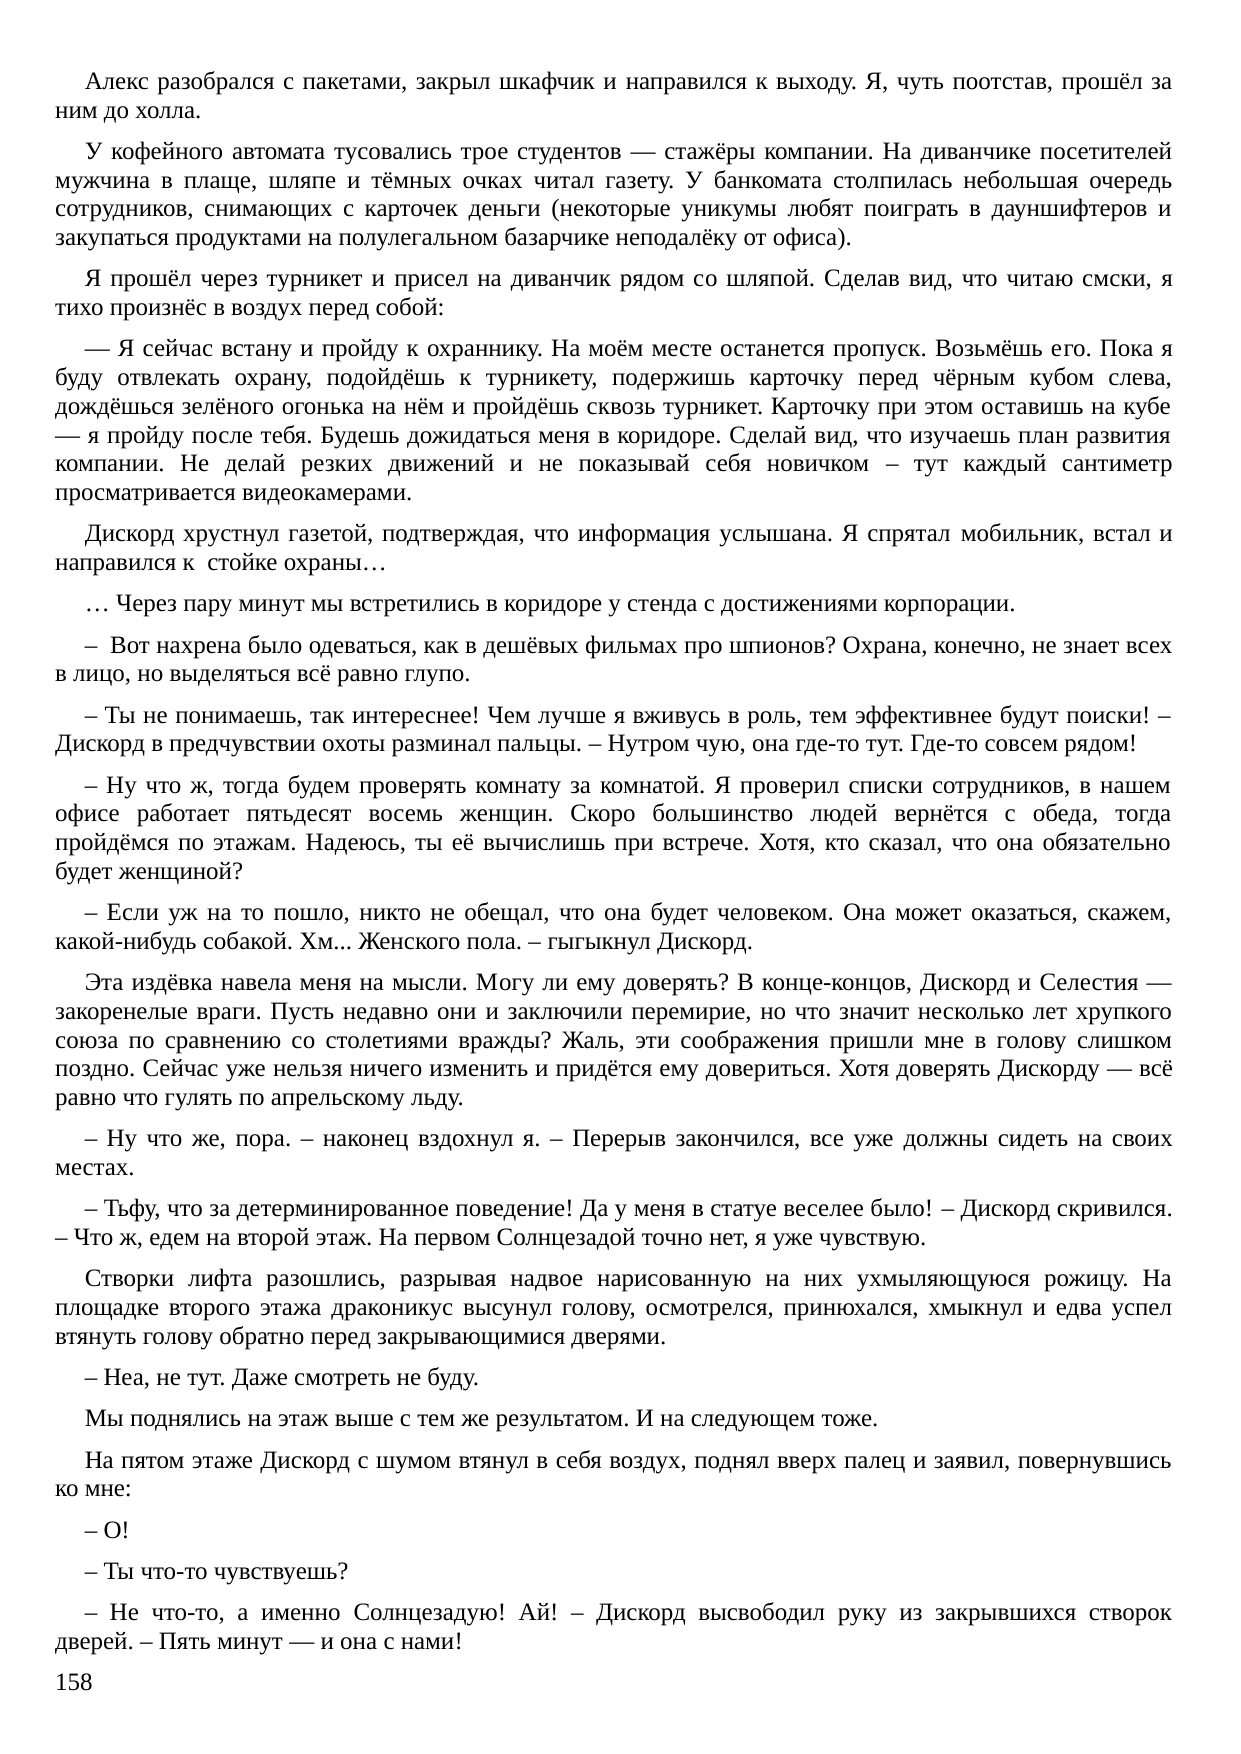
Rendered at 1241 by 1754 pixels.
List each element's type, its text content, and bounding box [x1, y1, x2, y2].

text На пятом этаже Дискорд с шумом втянул в себя воздух, поднял вверх палец и заявил, повернувшись ко мне: [55, 1445, 1173, 1502]
text – Ты что-то чувствуешь? [55, 1556, 1173, 1585]
text Створки лифта разошлись, разрывая надвое нарисованную на них ухмыляющуюся рожицу. На площадке второго этажа драконикус высунул голову, осмотрелся, принюхался, хмыкнул и едва успел втянуть голову обратно перед закрывающимися дверями. [55, 1263, 1173, 1350]
text – Вот нахрена было одеваться, как в дешёвых фильмах про шпионов? Охрана, конечно, не знает всех в лицо, но выделяться всё равно глупо. [55, 630, 1173, 687]
text Эта издёвка навела меня на мысли. Могу ли ему доверять? В конце-концов, Дискорд и Селестия — закоренелые враги. Пусть недавно они и заключили перемирие, но что значит несколько лет хрупкого союза по сравнению со столетиями вражды? Жаль, эти соображения пришли мне в голову слишком поздно. Сейчас уже нельзя ничего изменить и придётся ему довериться. Хотя доверять Дискорду — всё равно что гулять по апрельскому льду. [55, 967, 1173, 1111]
text – Тьфу, что за детерминированное поведение! Да у меня в статуе веселее было! – Дискорд скривился. – Что ж, едем на второй этаж. На первом Солнцезадой точно нет, я уже чувствую. [55, 1193, 1173, 1251]
text Мы поднялись на этаж выше с тем же результатом. И на следующем тоже. [55, 1403, 1173, 1432]
text – Неа, не тут. Даже смотреть не буду. [55, 1362, 1173, 1391]
text Алекс разобрался с пакетами, закрыл шкафчик и направился к выходу. Я, чуть поотстав, прошёл за ним до холла. [55, 66, 1173, 123]
text – Ты не понимаешь, так интереснее! Чем лучше я вживусь в роль, тем эффективнее будут поиски! –Дискорд в предчувствии охоты разминал пальцы. – Нутром чую, она где-то тут. Где-то совсем рядом! [55, 700, 1173, 757]
text У кофейного автомата тусовались трое студентов — стажёры компании. На диванчике посетителей мужчина в плаще, шляпе и тёмных очках читал газету. У банкомата столпилась небольшая очередь сотрудников, снимающих с карточек деньги (некоторые уникумы любят поиграть в дауншифтеров и закупаться продуктами на полулегальном базарчике неподалёку от офиса). [55, 136, 1173, 251]
text – Не что-то, а именно Солнцезадую! Ай! – Дискорд высвободил руку из закрывшихся створок дверей. – Пять минут — и она с нами! [55, 1597, 1173, 1655]
text Дискорд хрустнул газетой, подтверждая, что информация услышана. Я спрятал мобильник, встал и направился к стойке охраны… [55, 518, 1173, 576]
text – Ну что ж, тогда будем проверять комнату за комнатой. Я проверил списки сотрудников, в нашем офисе работает пятьдесят восемь женщин. Скоро большинство людей вернётся с обеда, тогда пройдёмся по этажам. Надеюсь, ты её вычислишь при встрече. Хотя, кто сказал, что она обязательно будет женщиной? [55, 770, 1173, 885]
text – Ну что же, пора. – наконец вздохнул я. – Перерыв закончился, все уже должны сидеть на своих местах. [55, 1123, 1173, 1181]
text Я прошёл через турникет и присел на диванчик рядом со шляпой. Сделав вид, что читаю смски, я тихо произнёс в воздух перед собой: [55, 263, 1173, 321]
text – О! [55, 1515, 1173, 1543]
text — Я сейчас встану и пройду к охраннику. На моём месте останется пропуск. Возьмёшь его. Пока я буду отвлекать охрану, подойдёшь к турникету, подержишь карточку перед чёрным кубом слева, дождёшься зелёного огонька на нём и пройдёшь сквозь турникет. Карточку при этом оставишь на кубе — я пройду после тебя. Будешь дожидаться меня в коридоре. Сделай вид, что изучаешь план развития компании. Не делай резких движений и не показывай себя новичком – тут каждый сантиметр просматривается видеокамерами. [55, 333, 1173, 506]
text … Через пару минут мы встретились в коридоре у стенда с достижениями корпорации. [55, 588, 1173, 617]
text – Если уж на то пошло, никто не обещал, что она будет человеком. Она может оказаться, скажем, какой-нибудь собакой. Хм... Женского пола. – гыгыкнул Дискорд. [55, 897, 1173, 955]
